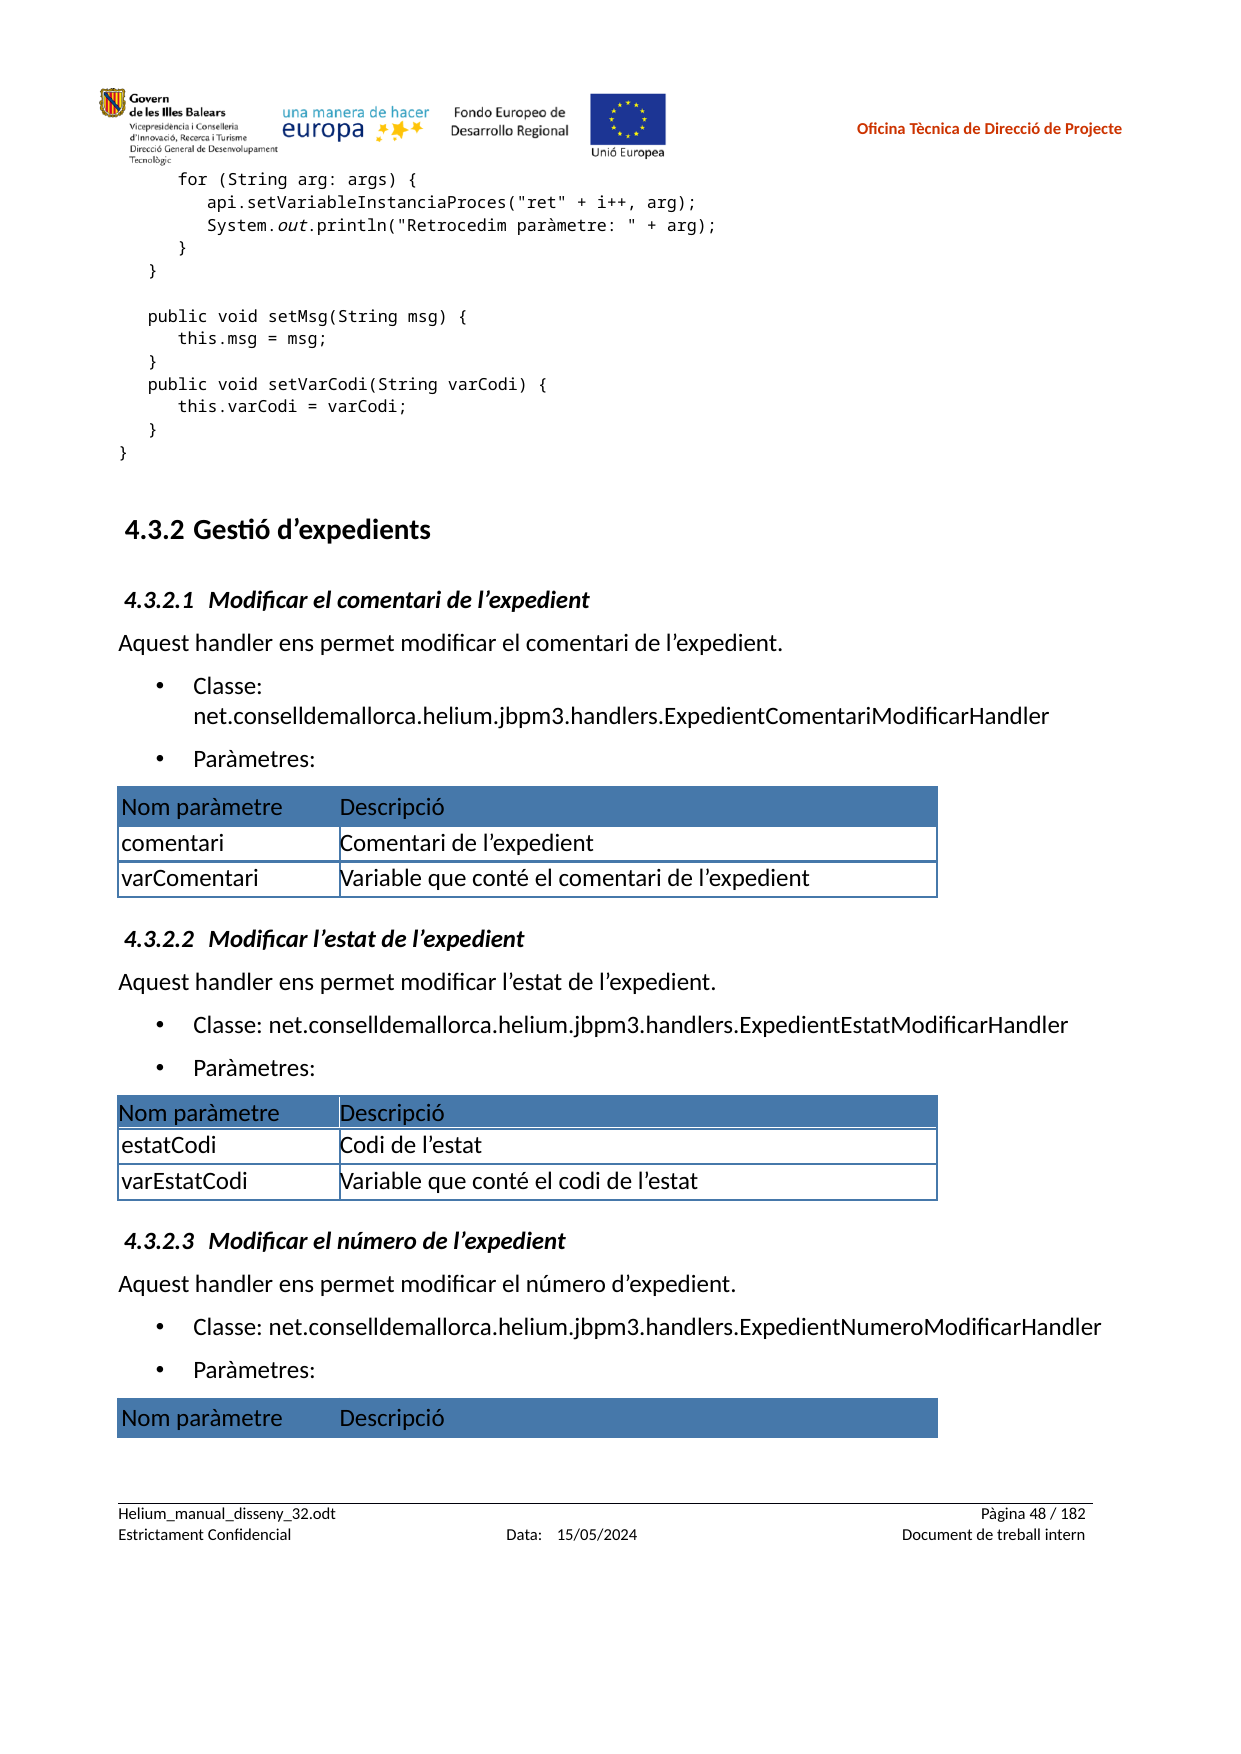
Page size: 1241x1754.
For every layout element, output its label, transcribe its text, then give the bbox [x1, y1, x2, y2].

subtitle Gestió d’expedients [118, 511, 1122, 546]
list Classe: net.conselldemallorca.helium.jbpm3.handlers.ExpedientComentariModificarHandler [156, 670, 1122, 731]
text Aquest handler ens permet modificar l’estat de l’expedient. [118, 966, 1122, 996]
list Classe: net.conselldemallorca.helium.jbpm3.handlers.ExpedientNumeroModificarHandler [156, 1311, 1122, 1342]
list Paràmetres: [156, 743, 1122, 774]
table_header Nom paràmetre [119, 789, 339, 825]
text Aquest handler ens permet modificar el número d’expedient. [118, 1268, 1122, 1299]
text } [118, 349, 1122, 372]
subtitle Modificar el número de l’expedient [118, 1226, 1122, 1256]
picture [99, 87, 668, 166]
table_header Nom paràmetre [119, 1097, 339, 1127]
table_header Descripció [340, 1097, 936, 1127]
list Paràmetres: [156, 1354, 1122, 1385]
text } [118, 440, 1122, 463]
text } [118, 259, 1122, 281]
table_header Nom paràmetre [119, 1400, 338, 1436]
text System.out.println("Retrocedim paràmetre: " + arg); [118, 213, 1122, 236]
table_header Descripció [341, 789, 936, 825]
text public void setMsg(String msg) { [118, 304, 1122, 327]
table_cell estatCodi [119, 1130, 339, 1163]
table_cell Variable que conté el comentari de l’expedient [341, 863, 936, 896]
table_cell varComentari [119, 863, 339, 896]
text } [118, 236, 1122, 259]
list Classe: net.conselldemallorca.helium.jbpm3.handlers.ExpedientEstatModificarHandler [156, 1009, 1122, 1039]
table_cell varEstatCodi [119, 1165, 339, 1198]
text } [118, 418, 1122, 440]
table_cell Codi de l’estat [341, 1130, 936, 1163]
text api.setVariableInstanciaProces("ret" + i++, arg); [118, 191, 1122, 213]
list Paràmetres: [156, 1052, 1122, 1082]
text this.msg = msg; [118, 327, 1122, 349]
text this.varCodi = varCodi; [118, 395, 1122, 418]
text Aquest handler ens permet modificar el comentari de l’expedient. [118, 627, 1122, 657]
table_cell comentari [119, 827, 339, 860]
table_cell Comentari de l’expedient [341, 827, 936, 860]
subtitle Modificar el comentari de l’expedient [118, 584, 1122, 614]
table_header Descripció [340, 1400, 936, 1436]
text public void setVarCodi(String varCodi) { [118, 372, 1122, 395]
subtitle Modificar l’estat de l’expedient [118, 923, 1122, 953]
table_cell Variable que conté el codi de l’estat [341, 1165, 936, 1198]
text for (String arg: args) { [118, 168, 1122, 191]
